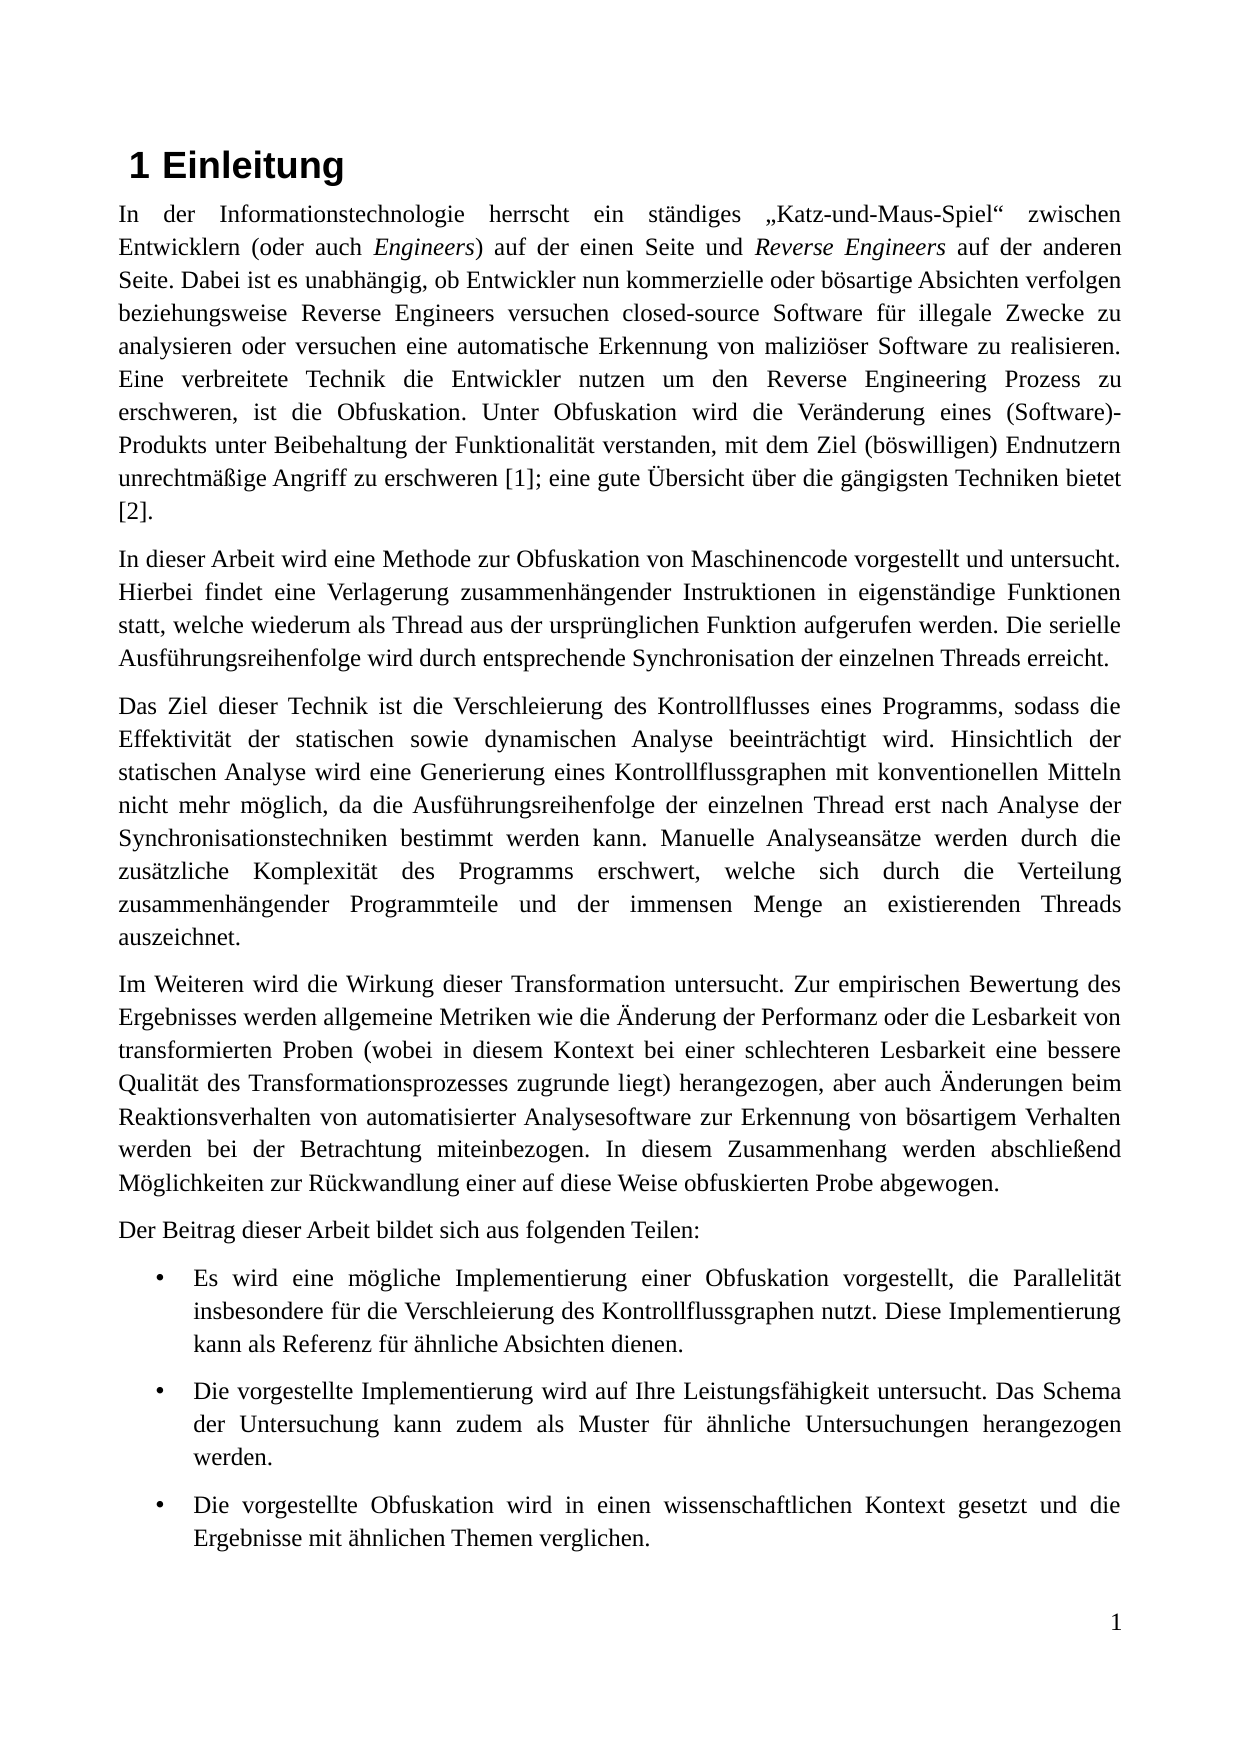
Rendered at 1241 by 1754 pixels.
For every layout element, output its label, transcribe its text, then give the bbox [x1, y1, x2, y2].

list Die vorgestellte Obfuskation wird in einen wissenschaftlichen Kontext gesetzt und die Ergebnisse mit ähnlichen Themen verglichen. [156, 1490, 1122, 1552]
text Der Beitrag dieser Arbeit bildet sich aus folgenden Teilen: [118, 1215, 1122, 1244]
text Das Ziel dieser Technik ist die Verschleierung des Kontrollflusses eines Programms, sodass die Effektivität der statischen sowie dynamischen Analyse beeinträchtigt wird. Hinsichtlich der statischen Analyse wird eine Generierung eines Kontrollflussgraphen mit konventionellen Mitteln nicht mehr möglich, da die Ausführungsreihenfolge der einzelnen Thread erst nach Analyse der Synchronisationstechniken bestimmt werden kann. Manuelle Analyseansätze werden durch die zusätzliche Komplexität des Programms erschwert, welche sich durch die Verteilung zusammenhängender Programmteile und der immensen Menge an existierenden Threads auszeichnet. [118, 691, 1122, 951]
subtitle Einleitung [118, 143, 1122, 187]
text In dieser Arbeit wird eine Methode zur Obfuskation von Maschinencode vorgestellt und untersucht. Hierbei findet eine Verlagerung zusammenhängender Instruktionen in eigenständige Funktionen statt, welche wiederum als Thread aus der ursprünglichen Funktion aufgerufen werden. Die serielle Ausführungsreihenfolge wird durch entsprechende Synchronisation der einzelnen Threads erreicht. [118, 544, 1122, 672]
text Im Weiteren wird die Wirkung dieser Transformation untersucht. Zur empirischen Bewertung des Ergebnisses werden allgemeine Metriken wie die Änderung der Performanz oder die Lesbarkeit von transformierten Proben (wobei in diesem Kontext bei einer schlechteren Lesbarkeit eine bessere Qualität des Transformationsprozesses zugrunde liegt) herangezogen, aber auch Änderungen beim Reaktionsverhalten von automatisierter Analysesoftware zur Erkennung von bösartigem Verhalten werden bei der Betrachtung miteinbezogen. In diesem Zusammenhang werden abschließend Möglichkeiten zur Rückwandlung einer auf diese Weise obfuskierten Probe abgewogen. [118, 969, 1122, 1196]
list Es wird eine mögliche Implementierung einer Obfuskation vorgestellt, die Parallelität insbesondere für die Verschleierung des Kontrollflussgraphen nutzt. Diese Implementierung kann als Referenz für ähnliche Absichten dienen. [156, 1263, 1122, 1358]
text In der Informationstechnologie herrscht ein ständiges „Katz-und-Maus-Spiel“ zwischen Entwicklern (oder auch Engineers) auf der einen Seite und Reverse Engineers auf der anderen Seite. Dabei ist es unabhängig, ob Entwickler nun kommerzielle oder bösartige Absichten verfolgen beziehungsweise Reverse Engineers versuchen closed-source Software für illegale Zwecke zu analysieren oder versuchen eine automatische Erkennung von maliziöser Software zu realisieren. Eine verbreitete Technik die Entwickler nutzen um den Reverse Engineering Prozess zu erschweren, ist die Obfuskation. Unter Obfuskation wird die Veränderung eines (Software)-Produkts unter Beibehaltung der Funktionalität verstanden, mit dem Ziel (böswilligen) Endnutzern unrechtmäßige Angriff zu erschweren [1]; eine gute Übersicht über die gängigsten Techniken bietet [2]. [118, 199, 1122, 525]
list Die vorgestellte Implementierung wird auf Ihre Leistungsfähigkeit untersucht. Das Schema der Untersuchung kann zudem als Muster für ähnliche Untersuchungen herangezogen werden. [156, 1376, 1122, 1471]
